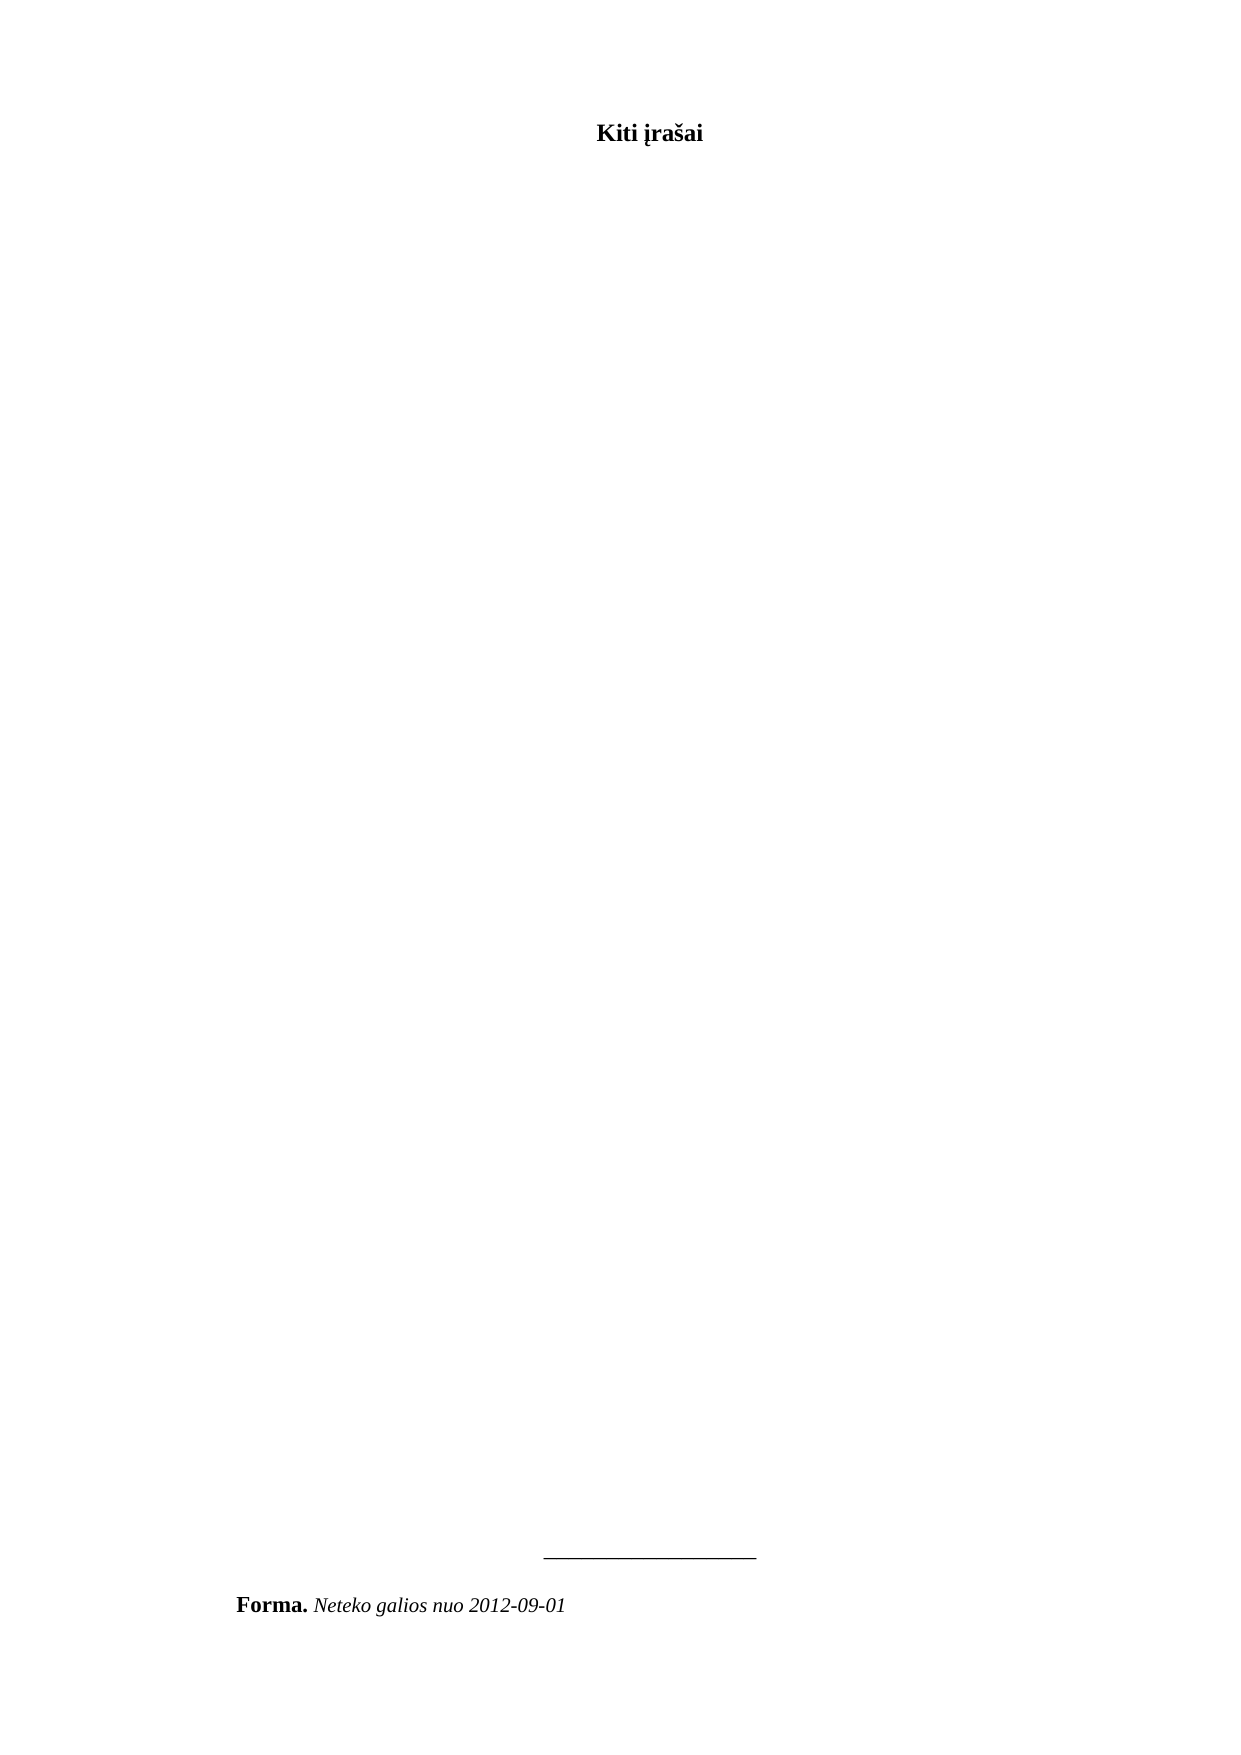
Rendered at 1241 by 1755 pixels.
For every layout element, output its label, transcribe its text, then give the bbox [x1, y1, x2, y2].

table_cell [177, 434, 1122, 463]
table_cell [177, 521, 1122, 549]
text Kiti įrašai [177, 118, 1122, 147]
table_cell [177, 1412, 1122, 1441]
table_cell [177, 779, 1122, 808]
table_cell [177, 319, 1122, 348]
table_cell [177, 463, 1122, 492]
table_cell [177, 233, 1122, 262]
table_cell [177, 1153, 1122, 1182]
table_cell [177, 291, 1122, 319]
table_cell [177, 549, 1122, 578]
table_cell [177, 1268, 1122, 1297]
table_header [177, 176, 1122, 204]
table_cell [177, 894, 1122, 923]
table_cell [177, 1469, 1122, 1498]
table_cell [177, 693, 1122, 722]
table_cell [177, 1383, 1122, 1412]
table_cell [177, 348, 1122, 377]
table_cell [177, 492, 1122, 521]
table_cell [177, 751, 1122, 779]
table_cell [177, 1297, 1122, 1326]
table_cell [177, 1009, 1122, 1038]
table_cell [177, 262, 1122, 291]
table_cell [177, 1182, 1122, 1211]
table_cell [177, 1239, 1122, 1268]
table_cell [177, 377, 1122, 406]
table_cell [177, 1038, 1122, 1067]
text Forma. Neteko galios nuo 2012-09-01 [177, 1591, 1122, 1617]
table_cell [177, 1096, 1122, 1124]
table_cell [177, 722, 1122, 751]
table_cell [177, 866, 1122, 894]
table_cell [177, 808, 1122, 837]
table_cell [177, 664, 1122, 693]
table_cell [177, 952, 1122, 981]
text _________________ [177, 1533, 1122, 1562]
table_cell [177, 1326, 1122, 1354]
table_cell [177, 981, 1122, 1009]
table_cell [177, 607, 1122, 636]
table_cell [177, 578, 1122, 607]
table_cell [177, 1067, 1122, 1096]
table_cell [177, 1441, 1122, 1469]
table_cell [177, 406, 1122, 434]
table_cell [177, 837, 1122, 866]
table_cell [177, 1354, 1122, 1383]
table_cell [177, 636, 1122, 664]
table_cell [177, 1124, 1122, 1153]
table_cell [177, 1211, 1122, 1239]
table_cell [177, 204, 1122, 233]
table_cell [177, 923, 1122, 952]
